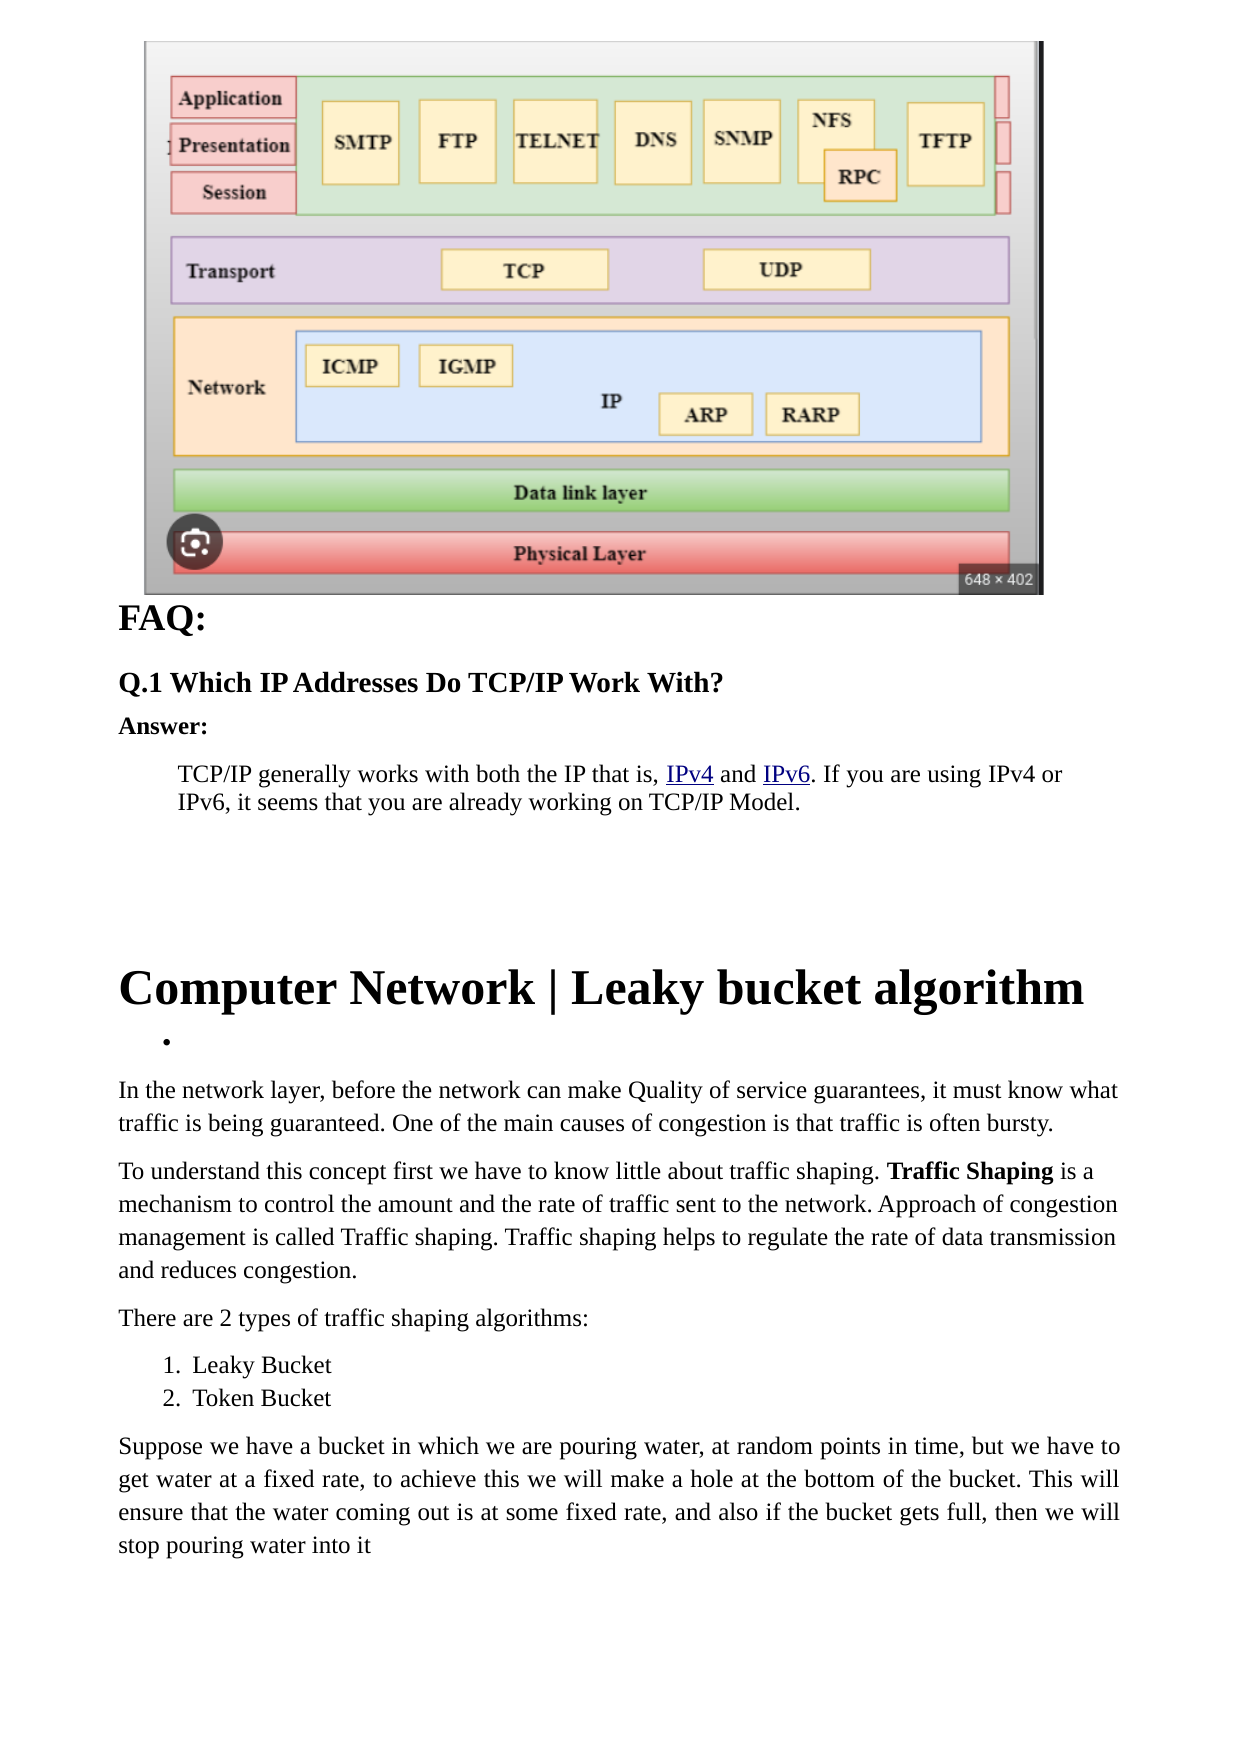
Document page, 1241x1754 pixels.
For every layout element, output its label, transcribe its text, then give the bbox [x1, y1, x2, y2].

subtitle FAQ: [118, 595, 1122, 638]
list Token Bucket [162, 1383, 1122, 1412]
text Answer: [118, 711, 1122, 740]
text Suppose we have a bucket in which we are pouring water, at random points in time, but we have to get water at a fixed rate, to achieve this we will make a hole at the bottom of the bucket. This will ensure that the water coming out is at some fixed rate, and also if the bucket gets full, then we will stop pouring water into it [118, 1431, 1122, 1559]
subtitle Q.1 Which IP Addresses Do TCP/IP Work With? [118, 665, 1122, 699]
text There are 2 types of traffic shaping algorithms: [118, 1303, 1122, 1331]
text TCP/IP generally works with both the IP that is, IPv4 and IPv6. If you are using IPv4 or IPv6, it seems that you are already working on TCP/IP Model. [177, 759, 1063, 816]
text To understand this concept first we have to know little about traffic shaping. Traffic Shaping is a mechanism to control the amount and the rate of traffic sent to the network. Approach of congestion management is called Traffic shaping. Traffic shaping helps to regulate the rate of data transmission and reduces congestion. [118, 1156, 1122, 1284]
list Leaky Bucket [162, 1350, 1122, 1379]
subtitle Computer Network | Leaky bucket algorithm [118, 958, 1122, 1015]
picture [143, 41, 1044, 595]
text In the network layer, before the network can make Quality of service guarantees, it must know what traffic is being guaranteed. One of the main causes of congestion is that traffic is often bursty. [118, 1075, 1122, 1137]
